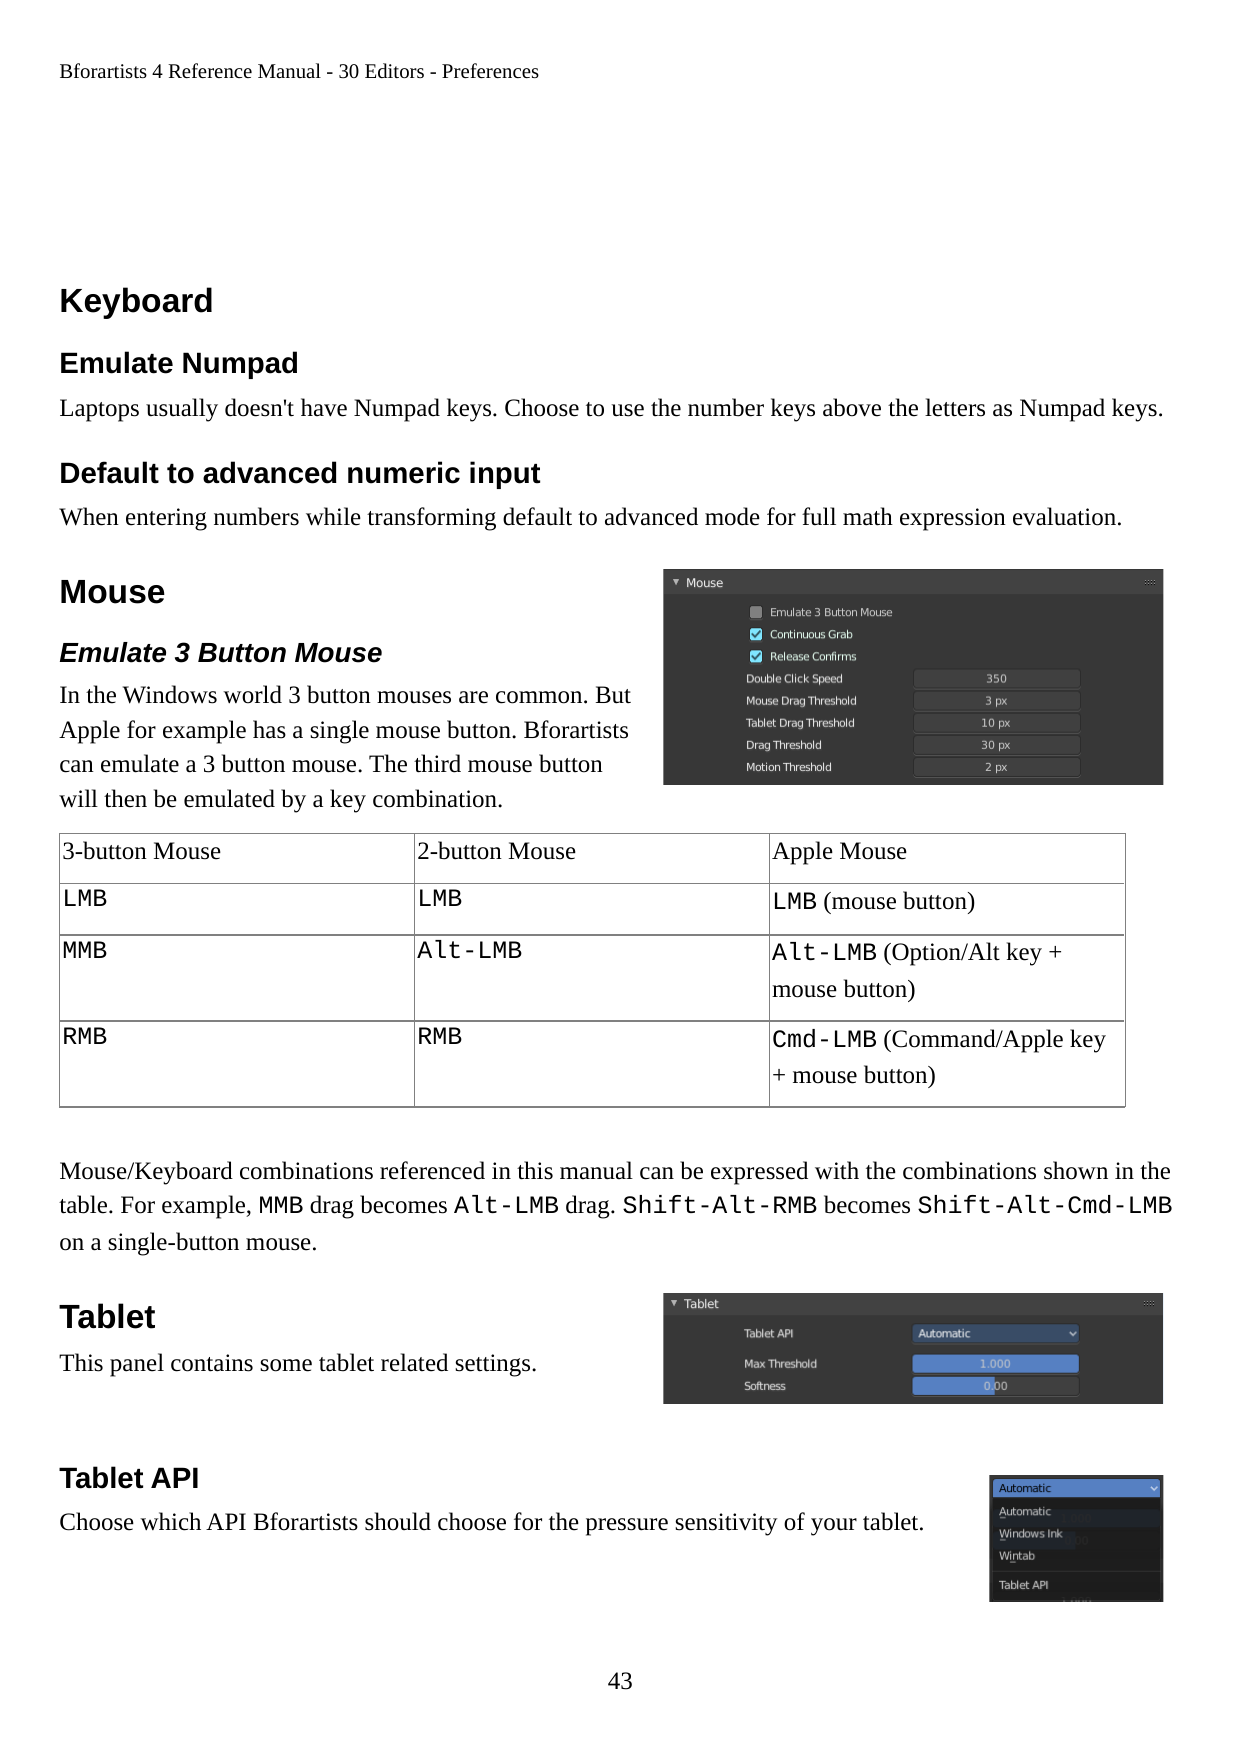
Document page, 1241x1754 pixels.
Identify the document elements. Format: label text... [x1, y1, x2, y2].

table_header 2-button Mouse [415, 834, 769, 882]
subtitle [1164, 1297, 1181, 1336]
text Mouse/Keyboard combinations referenced in this manual can be expressed with the combinations shown in the table. For example, MMB drag becomes Alt-LMB drag. Shift-Alt-RMB becomes Shift-Alt-Cmd-LMB on a single-button mouse. [59, 1156, 1181, 1256]
subtitle Tablet API [59, 1461, 1181, 1494]
subtitle Default to advanced numeric input [59, 456, 1181, 490]
table_header 3-button Mouse [60, 834, 414, 882]
text Choose which API Bforartists should choose for the pressure sensitivity of your tablet. [59, 1507, 989, 1536]
text This panel contains some tablet related settings. [59, 1348, 663, 1377]
table_cell LMB (mouse button) [770, 883, 1125, 934]
table_cell Cmd-LMB (Command/Apple key + mouse button) [770, 1020, 1125, 1106]
subtitle Emulate Numpad [59, 346, 1181, 380]
picture [989, 1475, 1164, 1602]
table_cell MMB [60, 936, 414, 1020]
table_cell LMB [415, 884, 769, 934]
text When entering numbers while transforming default to advanced mode for full math expression evaluation. [59, 502, 1181, 531]
picture [663, 1293, 1164, 1404]
table_cell Alt-LMB [415, 936, 769, 1020]
table_cell RMB [415, 1022, 769, 1106]
table_header Apple Mouse [770, 834, 1125, 882]
subtitle Tablet [59, 1297, 663, 1336]
table_cell LMB [60, 884, 414, 934]
table_cell RMB [60, 1022, 414, 1106]
subtitle [1164, 636, 1181, 668]
subtitle Mouse [59, 572, 663, 611]
subtitle Emulate 3 Button Mouse [59, 636, 663, 668]
subtitle [1164, 572, 1181, 611]
subtitle Keyboard [59, 281, 1181, 319]
table_cell Alt-LMB (Option/Alt key + mouse button) [770, 934, 1125, 1020]
text Laptops usually doesn't have Numpad keys. Choose to use the number keys above the letters as Numpad keys. [59, 393, 1181, 421]
text In the Windows world 3 button mouses are common. But Apple for example has a single mouse button. Bforartists can emulate a 3 button mouse. The third mouse button will then be emulated by a key combination. [59, 680, 1181, 813]
